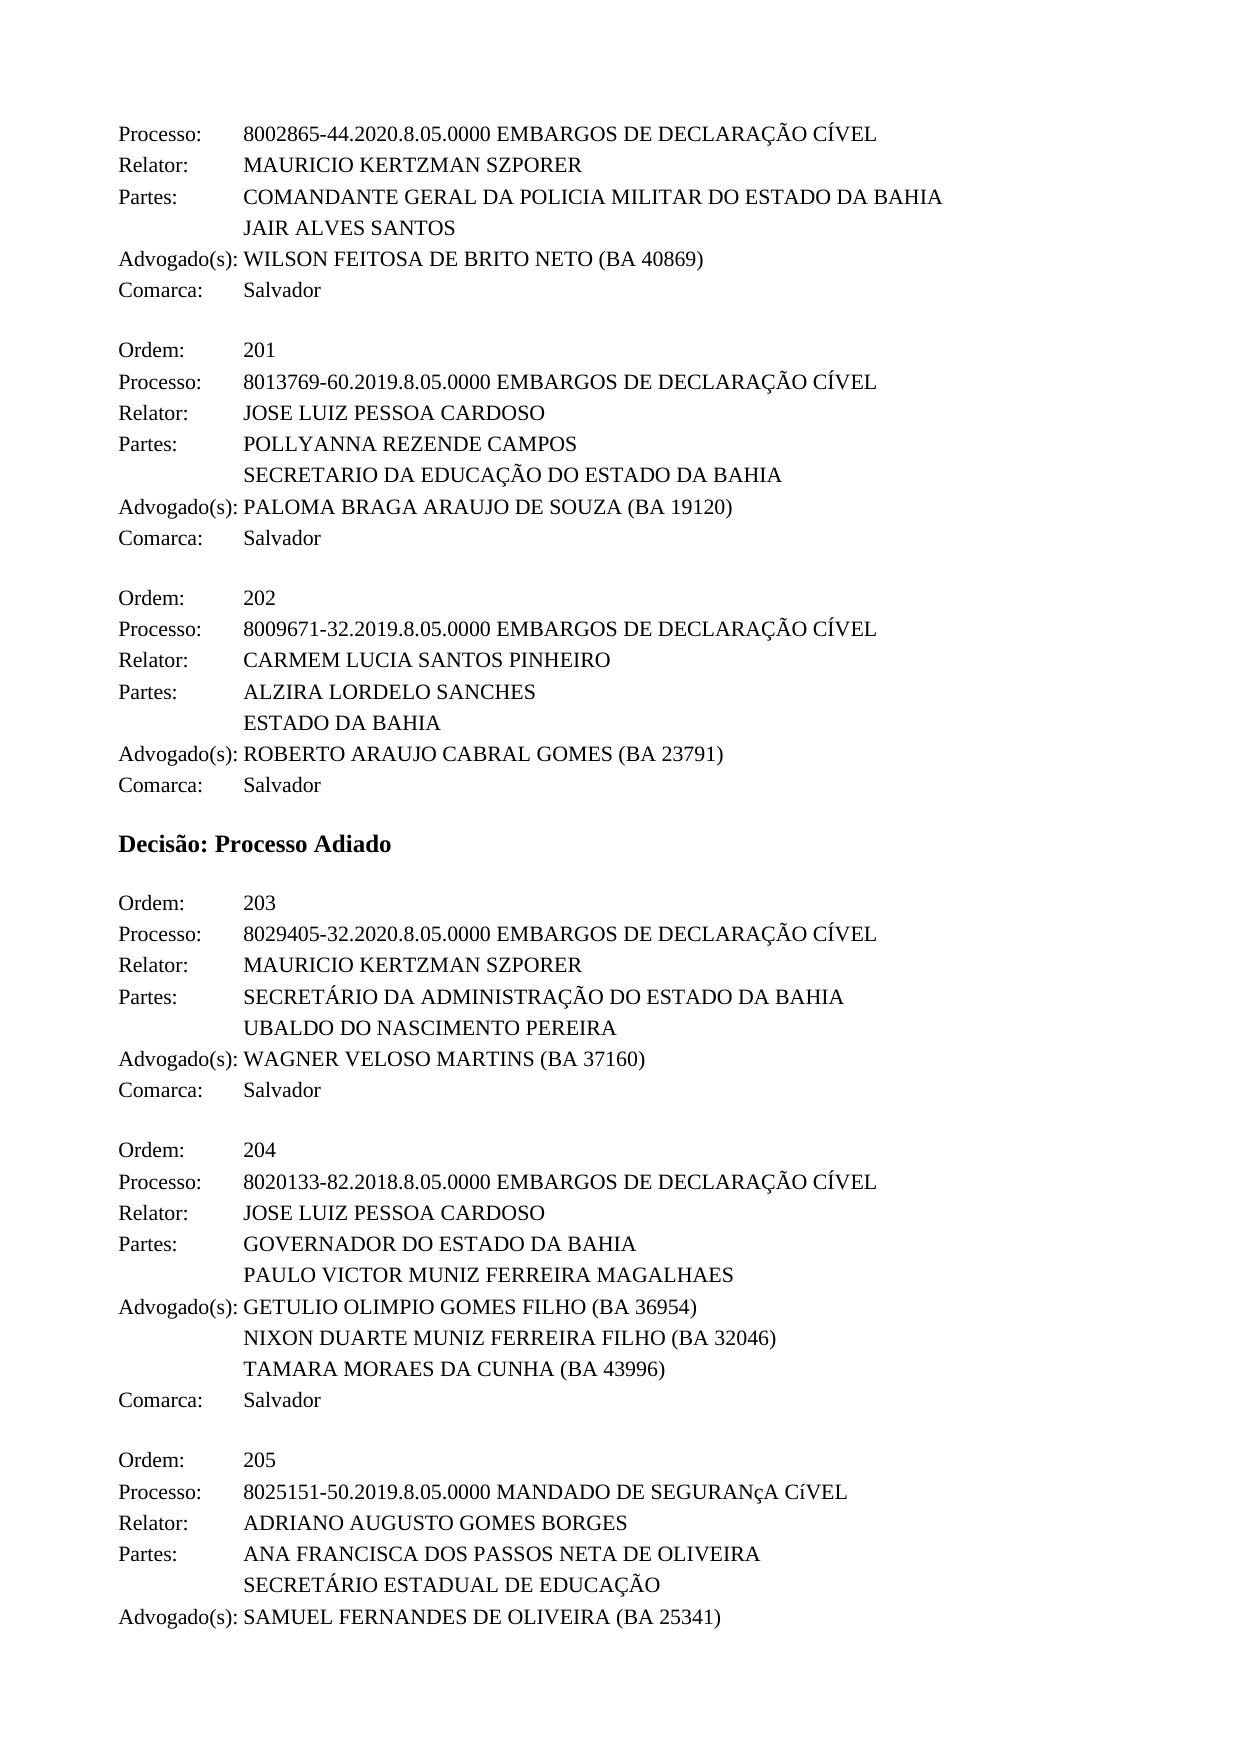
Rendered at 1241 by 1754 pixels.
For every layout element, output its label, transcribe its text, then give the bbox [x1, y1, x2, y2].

table_cell Relator: [118, 949, 243, 981]
table_cell SAMUEL FERNANDES DE OLIVEIRA (BA 25341) [243, 1601, 1240, 1632]
table_cell MAURICIO KERTZMAN SZPORER [243, 949, 1240, 981]
table_cell Comarca: [118, 1384, 243, 1416]
table_cell [118, 1012, 243, 1043]
table_cell ALZIRA LORDELO SANCHES [243, 676, 1240, 707]
table_cell SECRETÁRIO DA ADMINISTRAÇÃO DO ESTADO DA BAHIA [243, 981, 1240, 1012]
table_cell ESTADO DA BAHIA [243, 707, 1240, 738]
table_cell UBALDO DO NASCIMENTO PEREIRA [243, 1012, 1240, 1043]
table_cell [118, 212, 243, 243]
table_cell 8002865-44.2020.8.05.0000 EMBARGOS DE DECLARAÇÃO CÍVEL [243, 118, 1240, 149]
table_header Ordem: [118, 582, 243, 613]
table_cell 8009671-32.2019.8.05.0000 EMBARGOS DE DECLARAÇÃO CÍVEL [243, 613, 1240, 644]
table_cell ANA FRANCISCA DOS PASSOS NETA DE OLIVEIRA [243, 1538, 1240, 1569]
table_cell Partes: [118, 1538, 243, 1569]
table_cell PAULO VICTOR MUNIZ FERREIRA MAGALHAES [243, 1259, 1240, 1291]
table_cell Relator: [118, 149, 243, 181]
table_cell Salvador [243, 1074, 1240, 1106]
table_cell 8025151-50.2019.8.05.0000 MANDADO DE SEGURANçA CíVEL [243, 1476, 1240, 1507]
table_cell Advogado(s): [118, 491, 243, 522]
table_header Ordem: [118, 1134, 243, 1166]
table_cell JAIR ALVES SANTOS [243, 212, 1240, 243]
table_cell ADRIANO AUGUSTO GOMES BORGES [243, 1507, 1240, 1538]
table_cell Salvador [243, 769, 1240, 801]
table_header 205 [243, 1444, 1240, 1476]
table_cell COMANDANTE GERAL DA POLICIA MILITAR DO ESTADO DA BAHIA [243, 181, 1240, 212]
table_cell [118, 459, 243, 491]
table_cell Advogado(s): [118, 1043, 243, 1074]
table_cell [118, 1259, 243, 1291]
table_cell Processo: [118, 918, 243, 949]
table_cell ROBERTO ARAUJO CABRAL GOMES (BA 23791) [243, 738, 1240, 769]
table_cell [118, 1569, 243, 1601]
table_cell Salvador [243, 274, 1240, 306]
table_cell CARMEM LUCIA SANTOS PINHEIRO [243, 644, 1240, 676]
table_cell WILSON FEITOSA DE BRITO NETO (BA 40869) [243, 243, 1240, 274]
table_cell SECRETÁRIO ESTADUAL DE EDUCAÇÃO [243, 1569, 1240, 1601]
table_header Ordem: [118, 334, 243, 366]
table_cell Salvador [243, 1384, 1240, 1416]
table_cell [118, 1353, 243, 1384]
table_cell 8029405-32.2020.8.05.0000 EMBARGOS DE DECLARAÇÃO CÍVEL [243, 918, 1240, 949]
table_cell Relator: [118, 1507, 243, 1538]
table_cell JOSE LUIZ PESSOA CARDOSO [243, 397, 1240, 428]
table_cell Relator: [118, 1197, 243, 1228]
table_cell Comarca: [118, 769, 243, 801]
table_cell JOSE LUIZ PESSOA CARDOSO [243, 1197, 1240, 1228]
table_cell Partes: [118, 428, 243, 459]
table_header 204 [243, 1134, 1240, 1166]
table_cell Advogado(s): [118, 1291, 243, 1322]
table_cell GETULIO OLIMPIO GOMES FILHO (BA 36954) [243, 1291, 1240, 1322]
table_cell PALOMA BRAGA ARAUJO DE SOUZA (BA 19120) [243, 491, 1240, 522]
table_cell Advogado(s): [118, 738, 243, 769]
table_cell Comarca: [118, 1074, 243, 1106]
table_cell Processo: [118, 366, 243, 397]
table_header 203 [243, 887, 1240, 918]
table_cell Salvador [243, 522, 1240, 553]
table_header 202 [243, 582, 1240, 613]
table_cell Advogado(s): [118, 1601, 243, 1632]
table_header Ordem: [118, 887, 243, 918]
text Decisão: Processo Adiado [118, 829, 1122, 858]
table_cell 8013769-60.2019.8.05.0000 EMBARGOS DE DECLARAÇÃO CÍVEL [243, 366, 1240, 397]
table_cell SECRETARIO DA EDUCAÇÃO DO ESTADO DA BAHIA [243, 459, 1240, 491]
table_cell Comarca: [118, 274, 243, 306]
table_cell [118, 1322, 243, 1353]
table_cell NIXON DUARTE MUNIZ FERREIRA FILHO (BA 32046) [243, 1322, 1240, 1353]
table_cell Relator: [118, 644, 243, 676]
table_cell WAGNER VELOSO MARTINS (BA 37160) [243, 1043, 1240, 1074]
table_cell MAURICIO KERTZMAN SZPORER [243, 149, 1240, 181]
table_cell Processo: [118, 1476, 243, 1507]
table_cell POLLYANNA REZENDE CAMPOS [243, 428, 1240, 459]
table_cell Partes: [118, 676, 243, 707]
table_cell Partes: [118, 181, 243, 212]
table_cell Comarca: [118, 522, 243, 553]
table_header 201 [243, 334, 1240, 366]
table_cell Advogado(s): [118, 243, 243, 274]
table_cell TAMARA MORAES DA CUNHA (BA 43996) [243, 1353, 1240, 1384]
table_cell Partes: [118, 1228, 243, 1259]
table_cell Relator: [118, 397, 243, 428]
table_cell Processo: [118, 1166, 243, 1197]
table_cell 8020133-82.2018.8.05.0000 EMBARGOS DE DECLARAÇÃO CÍVEL [243, 1166, 1240, 1197]
table_header Ordem: [118, 1444, 243, 1476]
table_cell Processo: [118, 613, 243, 644]
table_cell Partes: [118, 981, 243, 1012]
table_cell GOVERNADOR DO ESTADO DA BAHIA [243, 1228, 1240, 1259]
table_cell [118, 707, 243, 738]
table_cell Processo: [118, 118, 243, 149]
